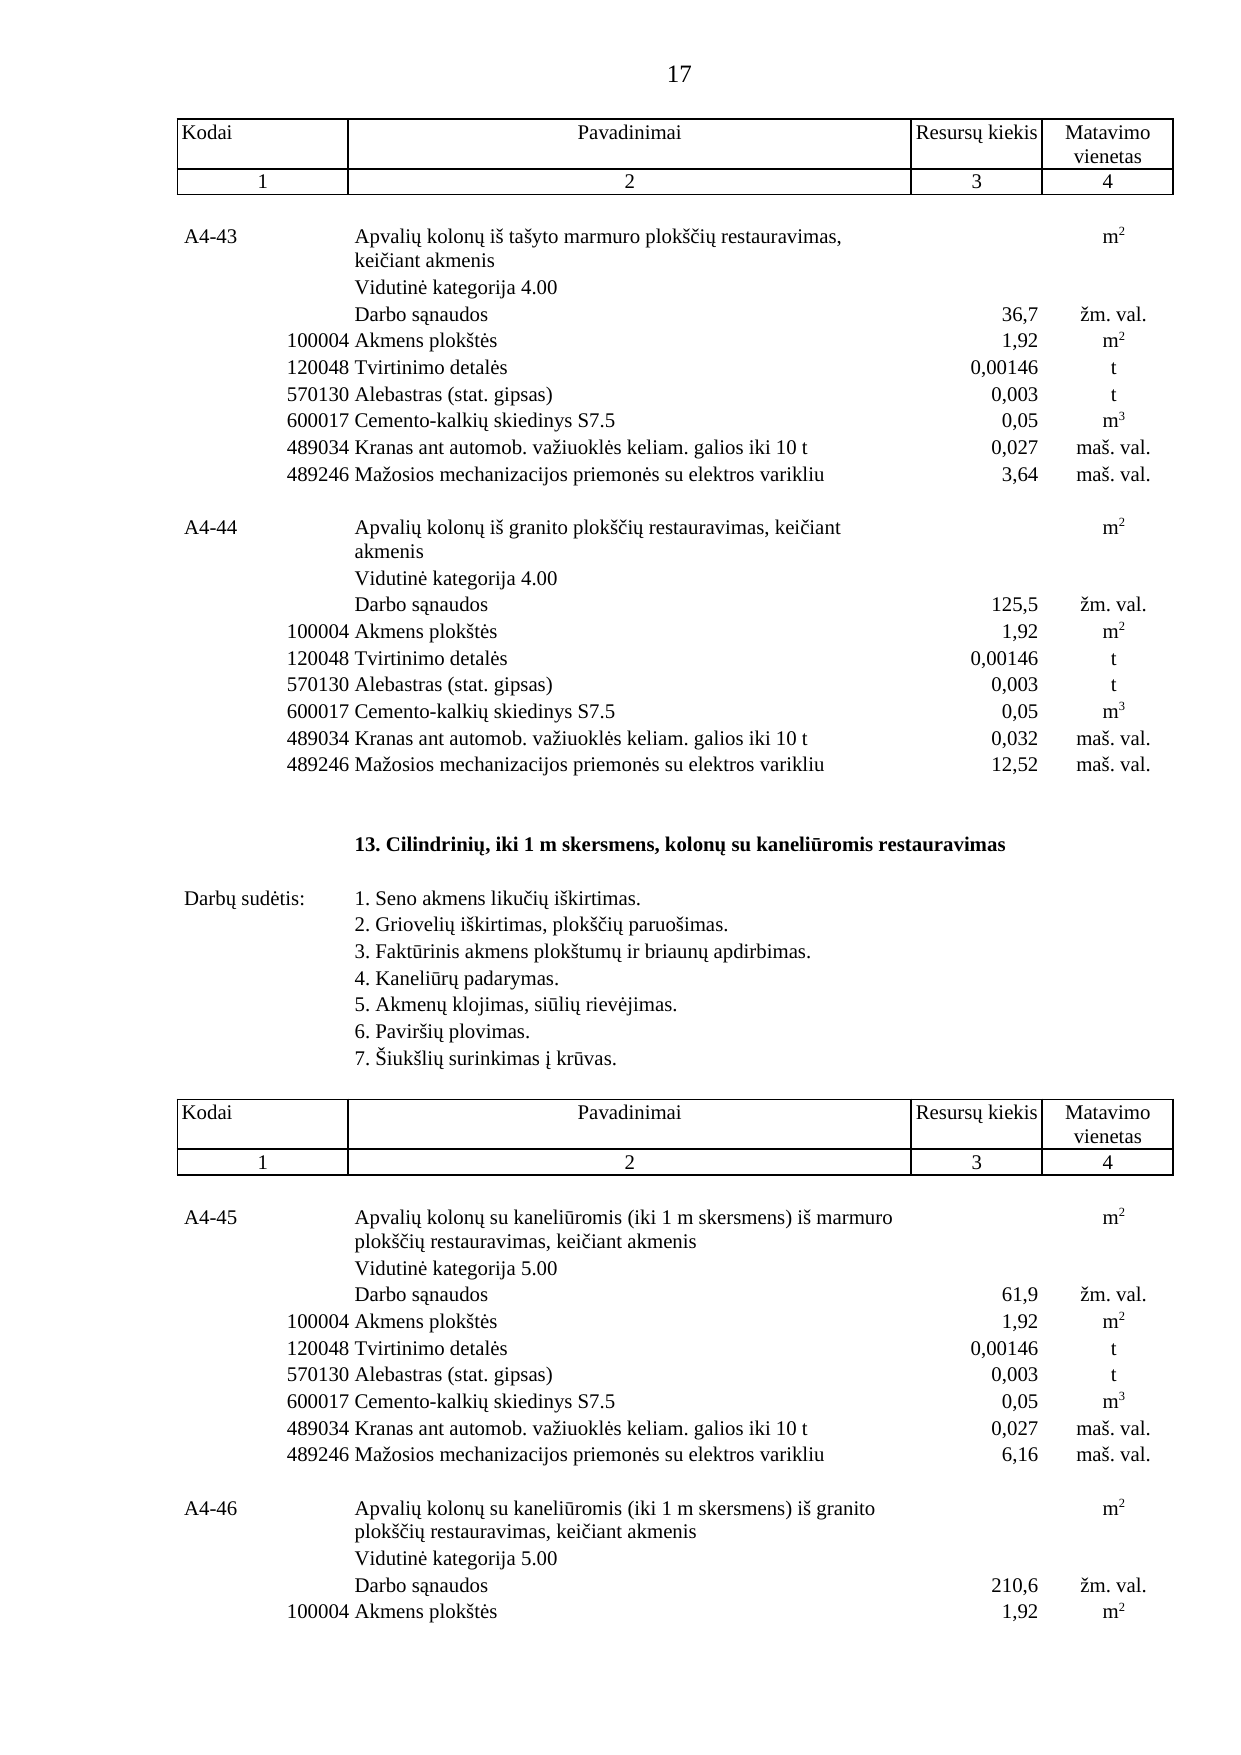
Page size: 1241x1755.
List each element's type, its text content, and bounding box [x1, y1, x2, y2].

table_cell Cemento-kalkių skiedinys S7.5 [352, 406, 915, 432]
table_cell maš. val. [1046, 750, 1181, 776]
table_cell [915, 776, 1046, 803]
table_cell [177, 616, 181, 643]
table_cell 210,6 [915, 1570, 1046, 1597]
table_cell [177, 513, 181, 563]
table_cell m2 [1046, 1306, 1181, 1333]
table_cell [915, 1466, 1046, 1493]
table_cell 489246 [181, 1440, 352, 1466]
table_cell [177, 1253, 181, 1279]
table_cell [177, 563, 181, 590]
table_cell [177, 643, 181, 670]
table_cell [1046, 910, 1181, 936]
table_cell Apvalių kolonų su kaneliūromis (iki 1 m skersmens) iš granito plokščių restauravimas, keičiant akmenis [352, 1493, 915, 1543]
table_cell m2 [1046, 1597, 1181, 1623]
table_cell Kranas ant automob. važiuoklės keliam. galios iki 10 t [352, 723, 915, 750]
table_cell [181, 1544, 352, 1570]
table_cell [177, 910, 181, 936]
table_cell [1046, 1544, 1181, 1570]
table_cell t [1046, 379, 1181, 406]
table_cell [177, 1466, 181, 1493]
table_cell Darbo sąnaudos [352, 590, 915, 616]
table_cell [181, 1176, 352, 1202]
table_cell [1046, 1253, 1181, 1279]
table_cell [352, 1466, 915, 1493]
table_cell [177, 1440, 181, 1466]
table_cell Darbo sąnaudos [352, 1280, 915, 1306]
table_cell [177, 990, 181, 1016]
table_cell m3 [1046, 696, 1181, 723]
table_cell m2 [1046, 326, 1181, 352]
table_cell 100004 [181, 1597, 352, 1623]
table_cell [1046, 1466, 1181, 1493]
table_cell Akmens plokštės [352, 1597, 915, 1623]
table_cell [177, 459, 181, 486]
table_cell 1,92 [915, 1597, 1046, 1623]
table_cell [181, 910, 352, 936]
table_cell m3 [1046, 406, 1181, 432]
table_cell Cemento-kalkių skiedinys S7.5 [352, 696, 915, 723]
table_cell t [1046, 643, 1181, 670]
table_cell [181, 195, 352, 222]
table_cell A4-46 [181, 1493, 352, 1543]
table_cell [177, 590, 181, 616]
table_header [1174, 144, 1181, 168]
table_cell [181, 1043, 352, 1070]
table_cell [177, 670, 181, 696]
table_cell [915, 513, 1046, 563]
table_cell 489246 [181, 750, 352, 776]
table_cell 600017 [181, 696, 352, 723]
table_cell Mažosios mechanizacijos priemonės su elektros varikliu [352, 750, 915, 776]
table_cell [177, 486, 181, 512]
table_cell m2 [1046, 222, 1181, 272]
table_cell [352, 776, 915, 803]
table_cell [352, 195, 915, 222]
table_cell [1046, 856, 1181, 883]
table_cell [177, 299, 181, 326]
table_cell [1046, 194, 1181, 222]
table_cell A4-44 [181, 513, 352, 563]
table_cell 0,027 [915, 1413, 1046, 1439]
table_cell [177, 222, 181, 272]
table_cell 7. Šiukšlių surinkimas į krūvas. [352, 1043, 915, 1070]
table_cell [177, 1597, 181, 1623]
table_cell t [1046, 1333, 1181, 1359]
table_cell žm. val. [1046, 299, 1181, 326]
table_cell 0,05 [915, 406, 1046, 432]
table_cell m2 [1046, 616, 1181, 643]
table_cell [181, 563, 352, 590]
table_cell 4. Kaneliūrų padarymas. [352, 963, 915, 990]
table_cell [177, 379, 181, 406]
table_cell Akmens plokštės [352, 616, 915, 643]
table_cell maš. val. [1046, 1413, 1181, 1439]
table_cell [177, 326, 181, 352]
table_cell [177, 195, 181, 222]
table_cell [915, 990, 1046, 1016]
table_cell 5. Akmenų klojimas, siūlių rievėjimas. [352, 990, 915, 1016]
table_cell [915, 1493, 1046, 1543]
table_cell 489034 [181, 433, 352, 459]
table_cell [177, 1413, 181, 1439]
table_cell [1046, 1174, 1181, 1202]
table_cell maš. val. [1046, 433, 1181, 459]
table_cell [915, 910, 1046, 936]
table_cell 0,00146 [915, 643, 1046, 670]
table_cell Vidutinė kategorija 4.00 [352, 273, 915, 299]
table_cell žm. val. [1046, 590, 1181, 616]
table_cell 36,7 [915, 299, 1046, 326]
table_cell maš. val. [1046, 723, 1181, 750]
table_cell 100004 [181, 1306, 352, 1333]
table_cell 0,003 [915, 670, 1046, 696]
table_cell 120048 [181, 643, 352, 670]
table_cell Tvirtinimo detalės [352, 643, 915, 670]
table_cell [915, 1016, 1046, 1043]
table_cell 0,032 [915, 723, 1046, 750]
table_cell Apvalių kolonų iš tašyto marmuro plokščių restauravimas, keičiant akmenis [352, 222, 915, 272]
table_cell 0,00146 [915, 1333, 1046, 1359]
table_cell [915, 1202, 1046, 1253]
table_cell [177, 696, 181, 723]
table_cell [177, 1386, 181, 1413]
table_cell [1046, 486, 1181, 512]
table_cell [181, 1016, 352, 1043]
table_cell [352, 486, 915, 512]
table_cell [915, 1176, 1046, 1202]
table_cell žm. val. [1046, 1280, 1181, 1306]
table_cell [177, 1176, 181, 1202]
table_cell 120048 [181, 1333, 352, 1359]
table_cell Vidutinė kategorija 4.00 [352, 563, 915, 590]
table_cell 1,92 [915, 326, 1046, 352]
table_cell 0,027 [915, 433, 1046, 459]
table_cell [915, 883, 1046, 910]
table_cell 489034 [181, 723, 352, 750]
table_cell Akmens plokštės [352, 1306, 915, 1333]
table_header Resursų kiekis [912, 1100, 1041, 1148]
table_cell 570130 [181, 379, 352, 406]
table_cell 489034 [181, 1413, 352, 1439]
table_cell [1046, 1043, 1181, 1070]
table_cell [352, 1176, 915, 1202]
table_cell 100004 [181, 326, 352, 352]
table_cell Darbo sąnaudos [352, 299, 915, 326]
table_cell t [1046, 353, 1181, 379]
table_cell [177, 1493, 181, 1543]
table_cell Alebastras (stat. gipsas) [352, 1360, 915, 1386]
table_cell [177, 1043, 181, 1070]
table_cell [181, 963, 352, 990]
table_header Pavadinimai [349, 1100, 910, 1148]
table_cell t [1046, 670, 1181, 696]
table_cell [1046, 776, 1181, 803]
table_cell A4-43 [181, 222, 352, 272]
table_header [1174, 1124, 1181, 1148]
table_cell [181, 990, 352, 1016]
table_cell [1046, 963, 1181, 990]
table_cell [181, 776, 352, 803]
table_cell Mažosios mechanizacijos priemonės su elektros varikliu [352, 1440, 915, 1466]
table_cell [915, 936, 1046, 963]
table_cell [181, 273, 352, 299]
table_cell [181, 1280, 352, 1306]
table_cell [181, 590, 352, 616]
table_cell [1046, 563, 1181, 590]
table_cell 570130 [181, 670, 352, 696]
table_cell Alebastras (stat. gipsas) [352, 670, 915, 696]
table_cell [181, 936, 352, 963]
table_cell [177, 1280, 181, 1306]
table_cell Kranas ant automob. važiuoklės keliam. galios iki 10 t [352, 433, 915, 459]
table_cell [1046, 1016, 1181, 1043]
table_cell 12,52 [915, 750, 1046, 776]
table_cell [177, 1306, 181, 1333]
table_cell [915, 195, 1046, 222]
table_cell 13. Cilindrinių, iki 1 m skersmens, kolonų su kaneliūromis restauravimas [352, 803, 1181, 856]
table_cell žm. val. [1046, 1570, 1181, 1597]
table_cell 1,92 [915, 616, 1046, 643]
table_cell [181, 486, 352, 512]
table_cell m3 [1046, 1386, 1181, 1413]
table_cell maš. val. [1046, 1440, 1181, 1466]
table_cell [177, 936, 181, 963]
table_header Pavadinimai [349, 120, 910, 168]
table_cell 1. Seno akmens likučių iškirtimas. [352, 883, 915, 910]
table_cell Vidutinė kategorija 5.00 [352, 1544, 915, 1570]
table_cell Apvalių kolonų iš granito plokščių restauravimas, keičiant akmenis [352, 513, 915, 563]
table_cell [177, 1016, 181, 1043]
table_cell 6,16 [915, 1440, 1046, 1466]
table_cell m2 [1046, 1202, 1181, 1253]
table_cell 3. Faktūrinis akmens plokštumų ir briaunų apdirbimas. [352, 936, 915, 963]
table_cell Cemento-kalkių skiedinys S7.5 [352, 1386, 915, 1413]
table_cell [177, 273, 181, 299]
table_cell [177, 1333, 181, 1359]
table_cell [181, 1570, 352, 1597]
table_cell Tvirtinimo detalės [352, 353, 915, 379]
table_cell [177, 830, 181, 856]
table_cell 489246 [181, 459, 352, 486]
table_cell [181, 299, 352, 326]
table_header Kodai [178, 120, 347, 168]
table_cell 570130 [181, 1360, 352, 1386]
table_cell [177, 1570, 181, 1597]
table_cell 1,92 [915, 1306, 1046, 1333]
table_cell 0,05 [915, 1386, 1046, 1413]
table_cell [915, 1253, 1046, 1279]
table_cell m2 [1046, 1493, 1181, 1543]
table_cell [177, 883, 181, 910]
table_cell Alebastras (stat. gipsas) [352, 379, 915, 406]
table_cell [177, 723, 181, 750]
table_cell [177, 776, 181, 803]
table_cell [177, 406, 181, 432]
table_cell [915, 1544, 1046, 1570]
table_cell [915, 963, 1046, 990]
table_cell [177, 803, 181, 830]
table_cell [1046, 990, 1181, 1016]
table_cell [915, 1043, 1046, 1070]
table_cell [181, 803, 352, 830]
table_cell 125,5 [915, 590, 1046, 616]
table_cell Darbo sąnaudos [352, 1570, 915, 1597]
table_cell Akmens plokštės [352, 326, 915, 352]
table_cell [181, 856, 352, 883]
table_cell [177, 1544, 181, 1570]
table_cell Apvalių kolonų su kaneliūromis (iki 1 m skersmens) iš marmuro plokščių restauravimas, keičiant akmenis [352, 1202, 915, 1253]
table_cell [177, 1360, 181, 1386]
table_cell 3,64 [915, 459, 1046, 486]
table_cell A4-45 [181, 1202, 352, 1253]
table_cell Tvirtinimo detalės [352, 1333, 915, 1359]
table_cell 600017 [181, 1386, 352, 1413]
table_cell [177, 1202, 181, 1253]
table_cell 0,003 [915, 1360, 1046, 1386]
table_cell [181, 1466, 352, 1493]
table_cell [1046, 273, 1181, 299]
table_cell Mažosios mechanizacijos priemonės su elektros varikliu [352, 459, 915, 486]
table_cell Darbų sudėtis: [181, 883, 352, 910]
table_cell [177, 353, 181, 379]
table_cell [915, 563, 1046, 590]
table_header Kodai [178, 1100, 347, 1148]
table_cell m2 [1046, 513, 1181, 563]
table_cell [177, 433, 181, 459]
table_cell 2. Griovelių iškirtimas, plokščių paruošimas. [352, 910, 915, 936]
table_header Resursų kiekis [912, 120, 1041, 168]
table_cell t [1046, 1360, 1181, 1386]
table_cell 120048 [181, 353, 352, 379]
table_cell [915, 486, 1046, 512]
table_cell [177, 750, 181, 776]
table_cell 0,00146 [915, 353, 1046, 379]
table_cell [1046, 936, 1181, 963]
table_cell Vidutinė kategorija 5.00 [352, 1253, 915, 1279]
table_cell [177, 856, 181, 883]
table_cell [915, 856, 1046, 883]
table_cell [181, 1253, 352, 1279]
table_cell 600017 [181, 406, 352, 432]
table_cell maš. val. [1046, 459, 1181, 486]
table_cell [177, 963, 181, 990]
table_cell [181, 830, 352, 856]
table_cell [1046, 883, 1181, 910]
table_cell Kranas ant automob. važiuoklės keliam. galios iki 10 t [352, 1413, 915, 1439]
table_cell 6. Paviršių plovimas. [352, 1016, 915, 1043]
table_cell [915, 222, 1046, 272]
table_cell 0,05 [915, 696, 1046, 723]
table_cell 0,003 [915, 379, 1046, 406]
table_cell [915, 273, 1046, 299]
table_cell 100004 [181, 616, 352, 643]
table_cell 61,9 [915, 1280, 1046, 1306]
table_cell [352, 856, 915, 883]
